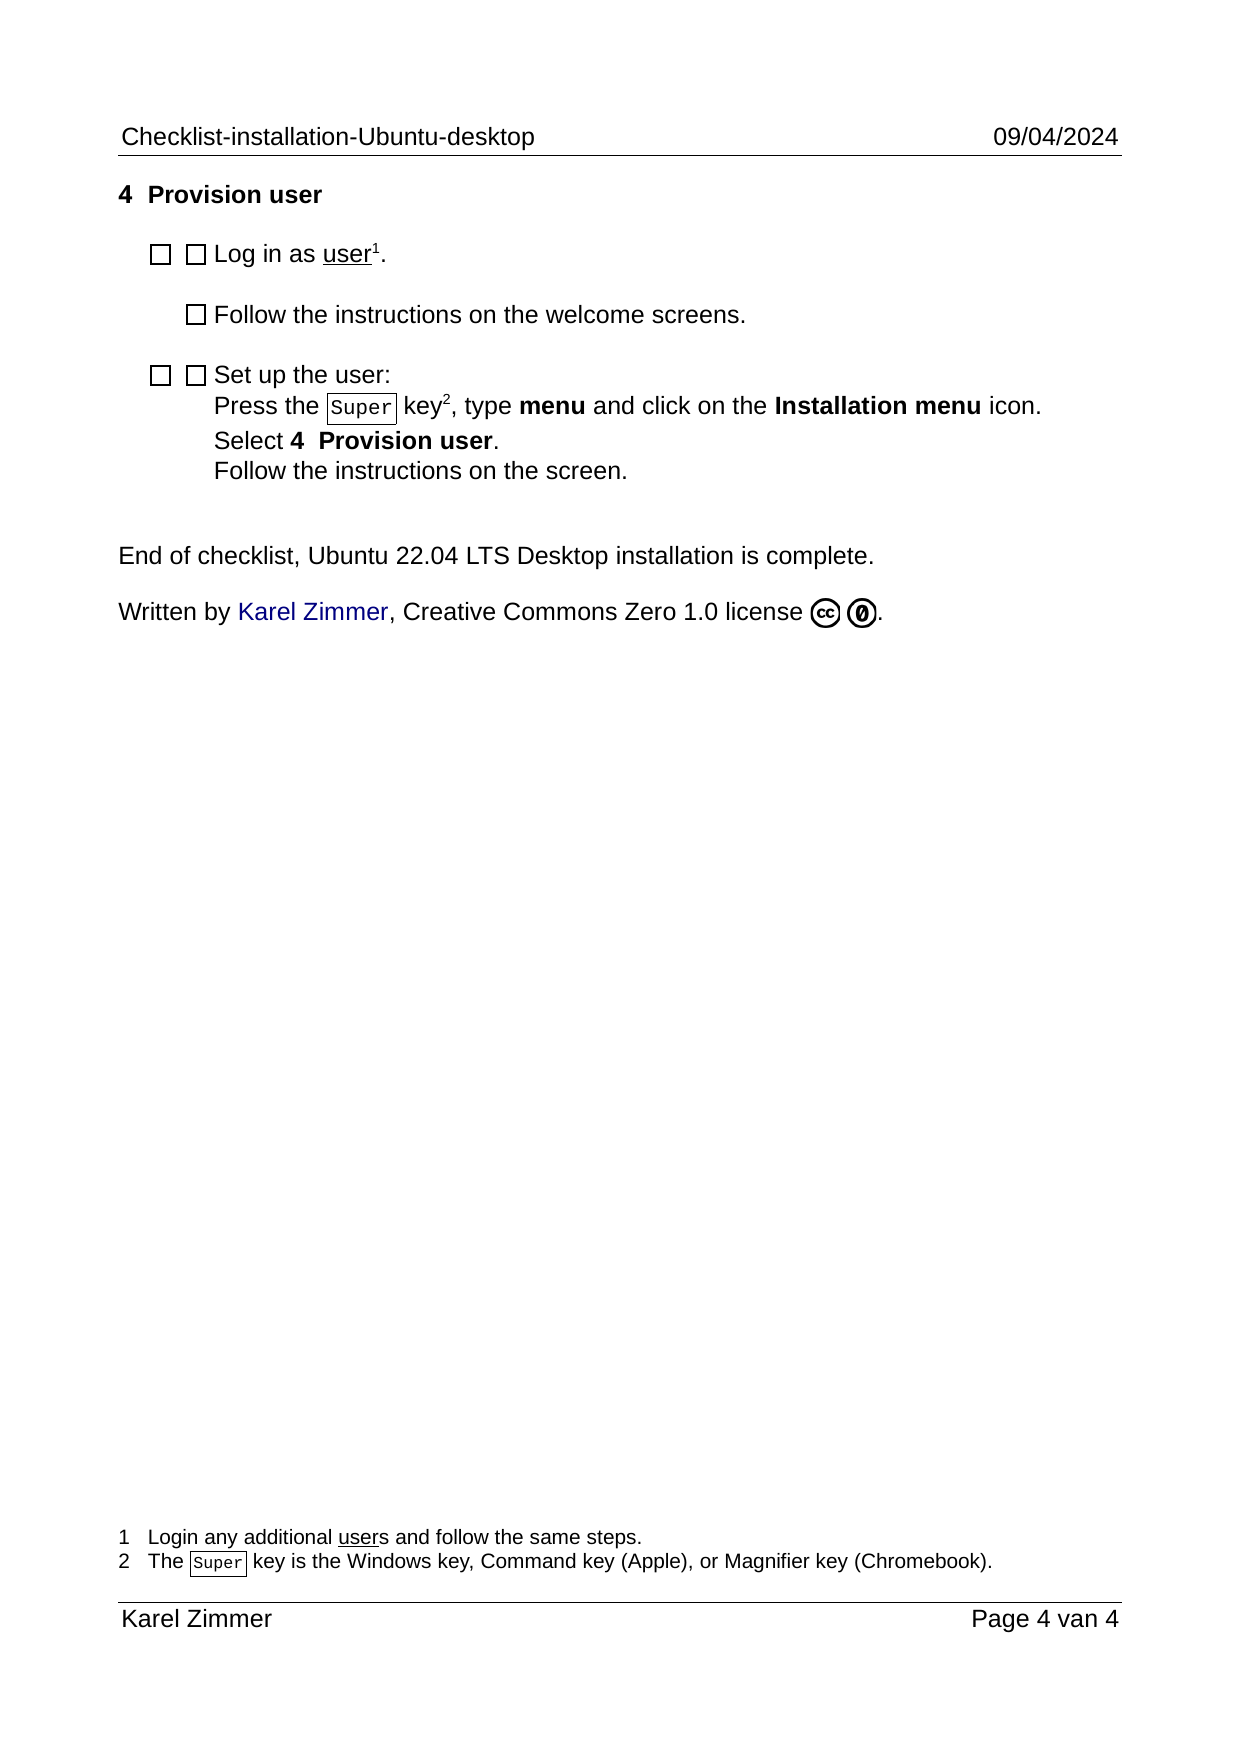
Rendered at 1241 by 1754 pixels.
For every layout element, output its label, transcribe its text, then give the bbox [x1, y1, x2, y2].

table_cell [118, 391, 142, 425]
table_cell [177, 269, 213, 300]
table_header [118, 239, 142, 269]
text Written by Karel Zimmer, Creative Commons Zero 1.0 license [118, 598, 810, 628]
table_cell [177, 456, 213, 486]
picture [810, 598, 840, 628]
table_cell Select 4 Provision user. [213, 425, 1122, 456]
table_header [177, 239, 213, 269]
table_cell [118, 269, 142, 300]
table_cell [118, 330, 142, 360]
table_cell [118, 425, 142, 456]
table_cell [177, 360, 213, 391]
table_cell [213, 330, 1122, 360]
table_cell [142, 360, 177, 391]
table_cell [177, 330, 213, 360]
table_header [142, 239, 177, 269]
table_cell Press the Super key, type menu and click on the Installation menu icon. [213, 391, 1122, 425]
table_header Log in as USER. [213, 239, 1122, 269]
table_cell [142, 425, 177, 456]
table_cell Follow the instructions on the screen. [213, 456, 1122, 486]
table_cell [142, 300, 177, 330]
table_cell [118, 300, 142, 330]
table_cell Set up the user: [213, 360, 1122, 391]
table_cell [142, 456, 177, 486]
list Provision user [118, 177, 1122, 211]
text . [877, 598, 1122, 628]
table_cell [142, 269, 177, 300]
table_cell [177, 425, 213, 456]
table_cell [177, 300, 213, 330]
table_cell [177, 391, 213, 425]
picture [847, 598, 877, 628]
table_cell [142, 330, 177, 360]
table_cell [118, 360, 142, 391]
table_cell [213, 269, 1122, 300]
table_cell Follow the instructions on the welcome screens. [213, 300, 1122, 330]
table_cell [142, 391, 177, 425]
text End of checklist, Ubuntu 22.04 LTS Desktop installation is complete. [118, 542, 1122, 570]
table_cell [118, 456, 142, 486]
